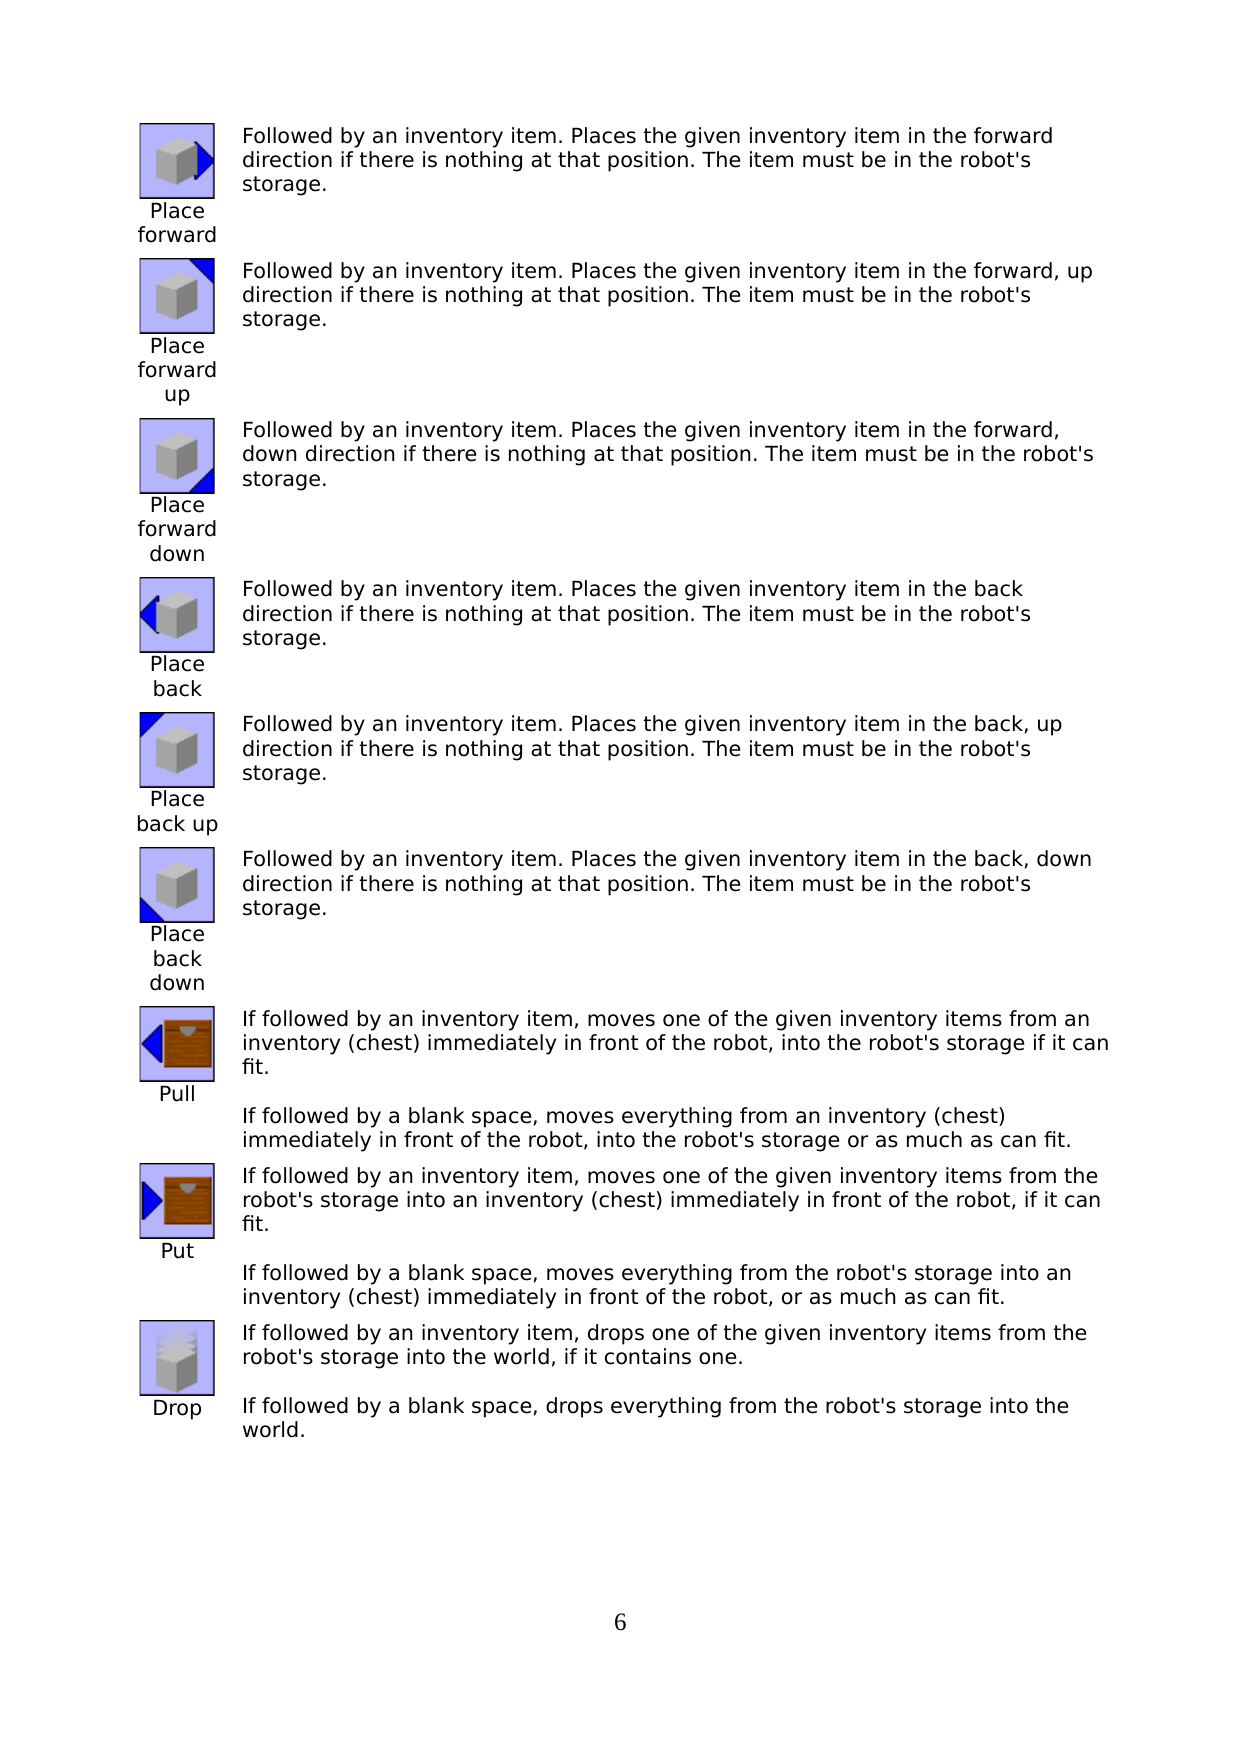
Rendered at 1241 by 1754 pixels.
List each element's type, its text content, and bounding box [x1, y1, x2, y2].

table_cell Followed by an inventory item. Places the given inventory item in the forward, up direction if there is nothing at that position. The item must be in the robot's storage. [236, 253, 1122, 412]
table_cell Place back up [118, 707, 236, 842]
picture [139, 123, 215, 199]
table_cell If followed by an inventory item, drops one of the given inventory items from the robot's storage into the world, if it contains one. If followed by a blank space, drops everything from the robot's storage into the world. [236, 1315, 1122, 1448]
table_cell Followed by an inventory item. Places the given inventory item in the forward direction if there is nothing at that position. The item must be in the robot's storage. [236, 118, 1122, 253]
table_cell Place forward up [118, 253, 236, 412]
table_cell Drop [118, 1315, 236, 1448]
table_cell Place forward down [118, 413, 236, 572]
table_cell Place forward [118, 118, 236, 253]
table_cell Place back down [118, 842, 236, 1001]
picture [139, 1006, 215, 1082]
table_cell Followed by an inventory item. Places the given inventory item in the back direction if there is nothing at that position. The item must be in the robot's storage. [236, 572, 1122, 707]
picture [139, 1163, 215, 1239]
table_cell Place back [118, 572, 236, 707]
table_cell Followed by an inventory item. Places the given inventory item in the forward, down direction if there is nothing at that position. The item must be in the robot's storage. [236, 413, 1122, 572]
picture [139, 418, 215, 494]
picture [139, 577, 215, 653]
picture [139, 258, 215, 334]
table_cell If followed by an inventory item, moves one of the given inventory items from the robot's storage into an inventory (chest) immediately in front of the robot, if it can fit. If followed by a blank space, moves everything from the robot's storage into an inventory (chest) immediately in front of the robot, or as much as can fit. [236, 1158, 1122, 1315]
picture [139, 1320, 215, 1396]
table_cell Put [118, 1158, 236, 1315]
picture [139, 712, 215, 788]
table_cell If followed by an inventory item, moves one of the given inventory items from an inventory (chest) immediately in front of the robot, into the robot's storage if it can fit. If followed by a blank space, moves everything from an inventory (chest) immediately in front of the robot, into the robot's storage or as much as can fit. [236, 1001, 1122, 1158]
table_cell Followed by an inventory item. Places the given inventory item in the back, up direction if there is nothing at that position. The item must be in the robot's storage. [236, 707, 1122, 842]
table_cell Followed by an inventory item. Places the given inventory item in the back, down direction if there is nothing at that position. The item must be in the robot's storage. [236, 842, 1122, 1001]
table_cell Pull [118, 1001, 236, 1158]
picture [139, 847, 215, 923]
